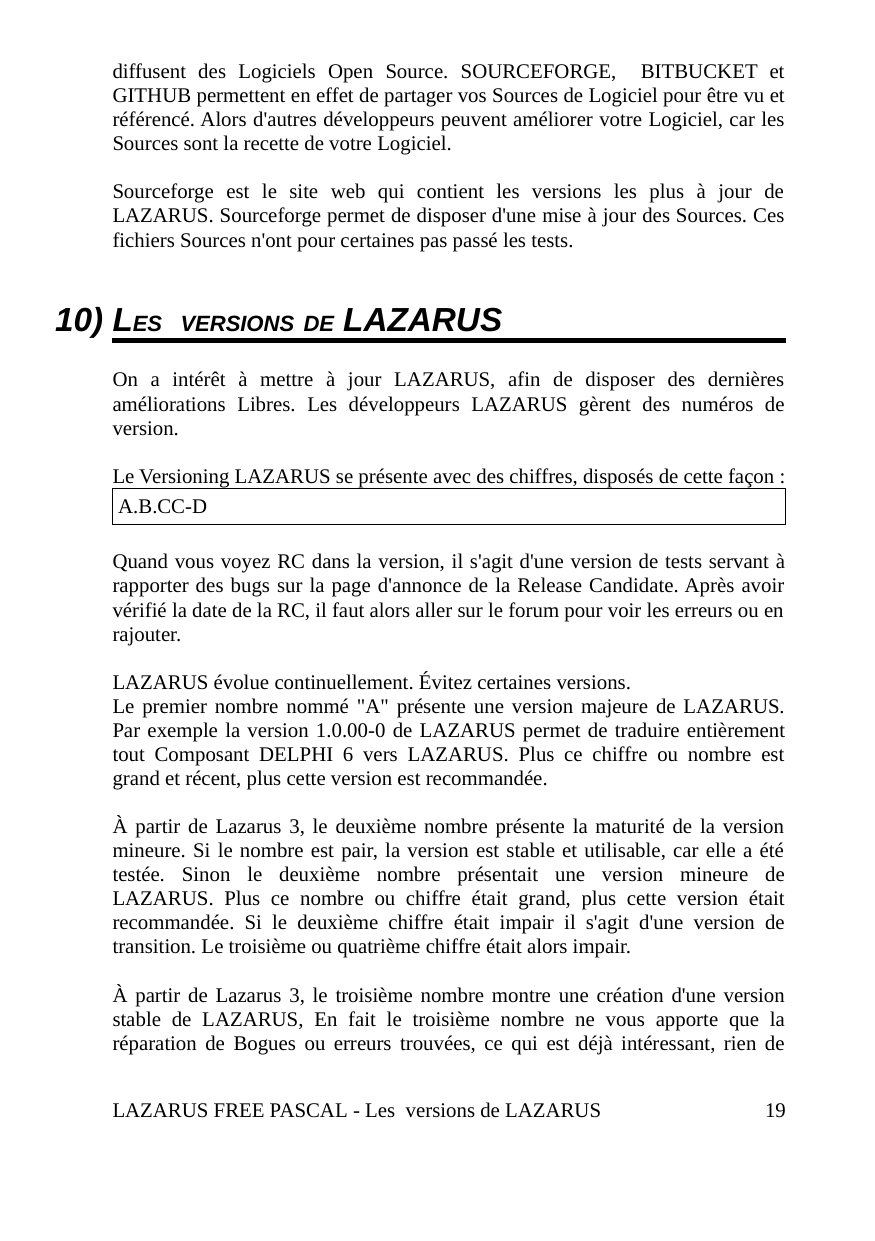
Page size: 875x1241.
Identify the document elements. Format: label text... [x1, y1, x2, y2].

text On a intérêt à mettre à jour LAZARUS, afin de disposer des dernières améliorations Libres. Les développeurs LAZARUS gèrent des numéros de version. [112, 367, 786, 439]
text Le premier nombre nommé "A" présente une version majeure de LAZARUS. Par exemple la version 1.0.00-0 de LAZARUS permet de traduire entièrement tout Composant DELPHI 6 vers LAZARUS. Plus ce chiffre ou nombre est grand et récent, plus cette version est recommandée. [112, 694, 786, 790]
table_header A.B.CC-D [113, 489, 785, 524]
text À partir de Lazarus 3, le deuxième nombre présente la maturité de la version mineure. Si le nombre est pair, la version est stable et utilisable, car elle a été testée. Sinon le deuxième nombre présentait une version mineure de LAZARUS. Plus ce nombre ou chiffre était grand, plus cette version était recommandée. Si le deuxième chiffre était impair il s'agit d'une version de transition. Le troisième ou quatrième chiffre était alors impair. [112, 814, 786, 958]
text diffusent des Logiciels Open Source. SOURCEFORGE, BITBUCKET et GITHUB permettent en effet de partager vos Sources de Logiciel pour être vu et référencé. Alors d'autres développeurs peuvent améliorer votre Logiciel, car les Sources sont la recette de votre Logiciel. [112, 59, 786, 155]
subtitle Les versions de LAZARUS [112, 300, 786, 338]
text Le Versioning LAZARUS se présente avec des chiffres, disposés de cette façon : [112, 464, 786, 488]
text Sourceforge est le site web qui contient les versions les plus à jour de LAZARUS. Sourceforge permet de disposer d'une mise à jour des Sources. Ces fichiers Sources n'ont pour certaines pas passé les tests. [112, 179, 786, 252]
text LAZARUS évolue continuellement. Évitez certaines versions. [112, 670, 786, 694]
text Quand vous voyez RC dans la version, il s'agit d'une version de tests servant à rapporter des bugs sur la page d'annonce de la Release Candidate. Après avoir vérifié la date de la RC, il faut alors aller sur le forum pour voir les erreurs ou en rajouter. [112, 549, 786, 646]
text À partir de Lazarus 3, le troisième nombre montre une création d'une version stable de LAZARUS, En fait le troisième nombre ne vous apporte que la réparation de Bogues ou erreurs trouvées, ce qui est déjà intéressant, rien de [112, 982, 786, 1055]
